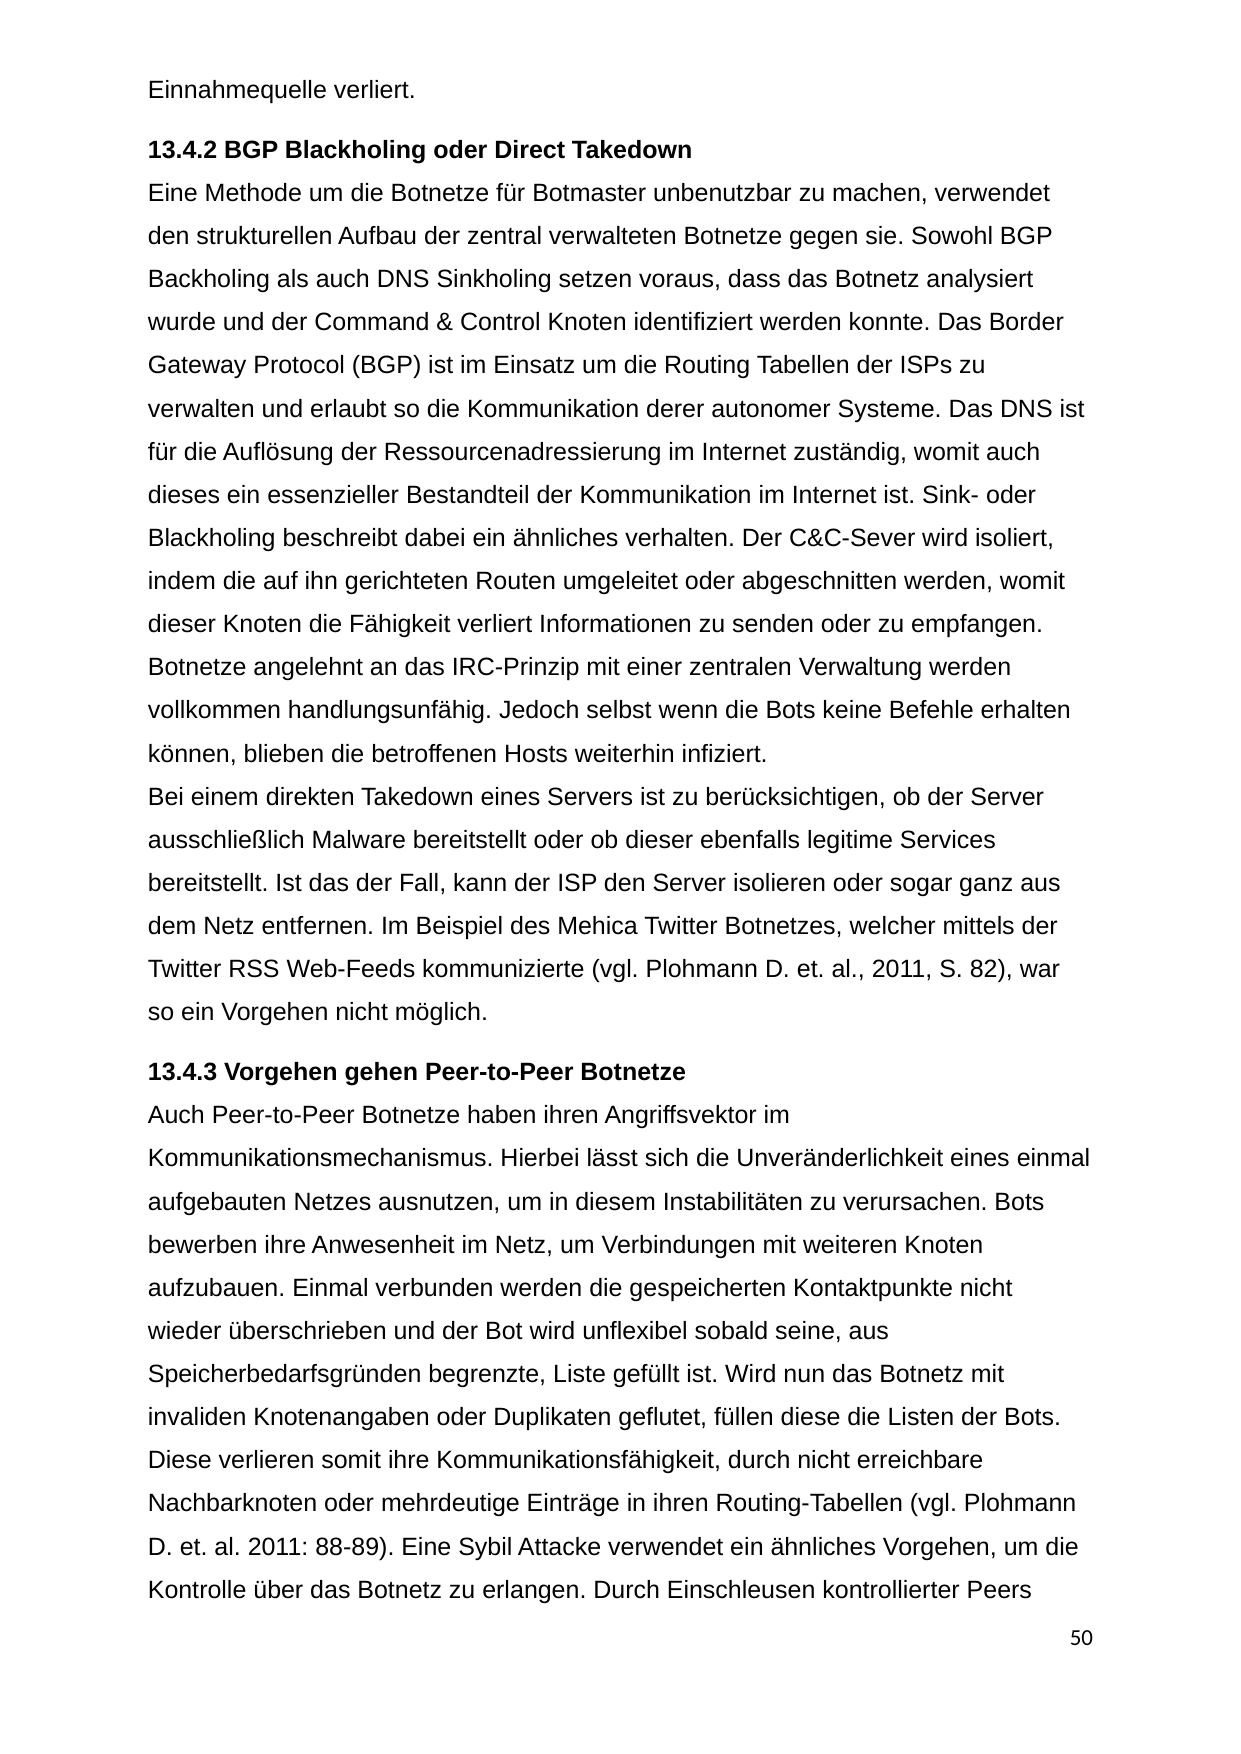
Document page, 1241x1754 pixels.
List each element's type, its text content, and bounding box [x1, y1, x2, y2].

text Eine Methode um die Botnetze für Botmaster unbenutzbar zu machen, verwendet den strukturellen Aufbau der zentral verwalteten Botnetze gegen sie. Sowohl BGP Backholing als auch DNS Sinkholing setzen voraus, dass das Botnetz analysiert wurde und der Command & Control Knoten identifiziert werden konnte. Das Border Gateway Protocol (BGP) ist im Einsatz um die Routing Tabellen der ISPs zu verwalten und erlaubt so die Kommunikation derer autonomer Systeme. Das DNS ist für die Auflösung der Ressourcenadressierung im Internet zuständig, womit auch dieses ein essenzieller Bestandteil der Kommunikation im Internet ist. Sink- oder Blackholing beschreibt dabei ein ähnliches verhalten. Der C&C-Sever wird isoliert, indem die auf ihn gerichteten Routen umgeleitet oder abgeschnitten werden, womit dieser Knoten die Fähigkeit verliert Informationen zu senden oder zu empfangen. Botnetze angelehnt an das IRC-Prinzip mit einer zentralen Verwaltung werden vollkommen handlungsunfähig. Jedoch selbst wenn die Bots keine Befehle erhalten können, blieben die betroffenen Hosts weiterhin infiziert. Bei einem direkten Takedown eines Servers ist zu berücksichtigen, ob der Server ausschließlich Malware bereitstellt oder ob dieser ebenfalls legitime Services bereitstellt. Ist das der Fall, kann der ISP den Server isolieren oder sogar ganz aus dem Netz entfernen. Im Beispiel des Mehica Twitter Botnetzes, welcher mittels der Twitter RSS Web-Feeds kommunizierte (vgl. Plohmann D. et. al., 2011, S. 82), war so ein Vorgehen nicht möglich. [148, 178, 1093, 1026]
text Auch Peer-to-Peer Botnetze haben ihren Angriffsvektor im Kommunikationsmechanismus. Hierbei lässt sich die Unveränderlichkeit eines einmal aufgebauten Netzes ausnutzen, um in diesem Instabilitäten zu verursachen. Bots bewerben ihre Anwesenheit im Netz, um Verbindungen mit weiteren Knoten aufzubauen. Einmal verbunden werden die gespeicherten Kontaktpunkte nicht wieder überschrieben und der Bot wird unflexibel sobald seine, aus Speicherbedarfsgründen begrenzte, Liste gefüllt ist. Wird nun das Botnetz mit invaliden Knotenangaben oder Duplikaten geflutet, füllen diese die Listen der Bots. Diese verlieren somit ihre Kommunikationsfähigkeit, durch nicht erreichbare Nachbarknoten oder mehrdeutige Einträge in ihren Routing-Tabellen (vgl. Plohmann D. et. al. 2011: 88-89). Eine Sybil Attacke verwendet ein ähnliches Vorgehen, um die Kontrolle über das Botnetz zu erlangen. Durch Einschleusen kontrollierter Peers [148, 1100, 1093, 1603]
subtitle 13.4.3 Vorgehen gehen Peer-to-Peer Botnetze [148, 1057, 1093, 1086]
subtitle 13.4.2 BGP Blackholing oder Direct Takedown [148, 135, 1093, 163]
text Einnahmequelle verliert. [148, 75, 1093, 104]
